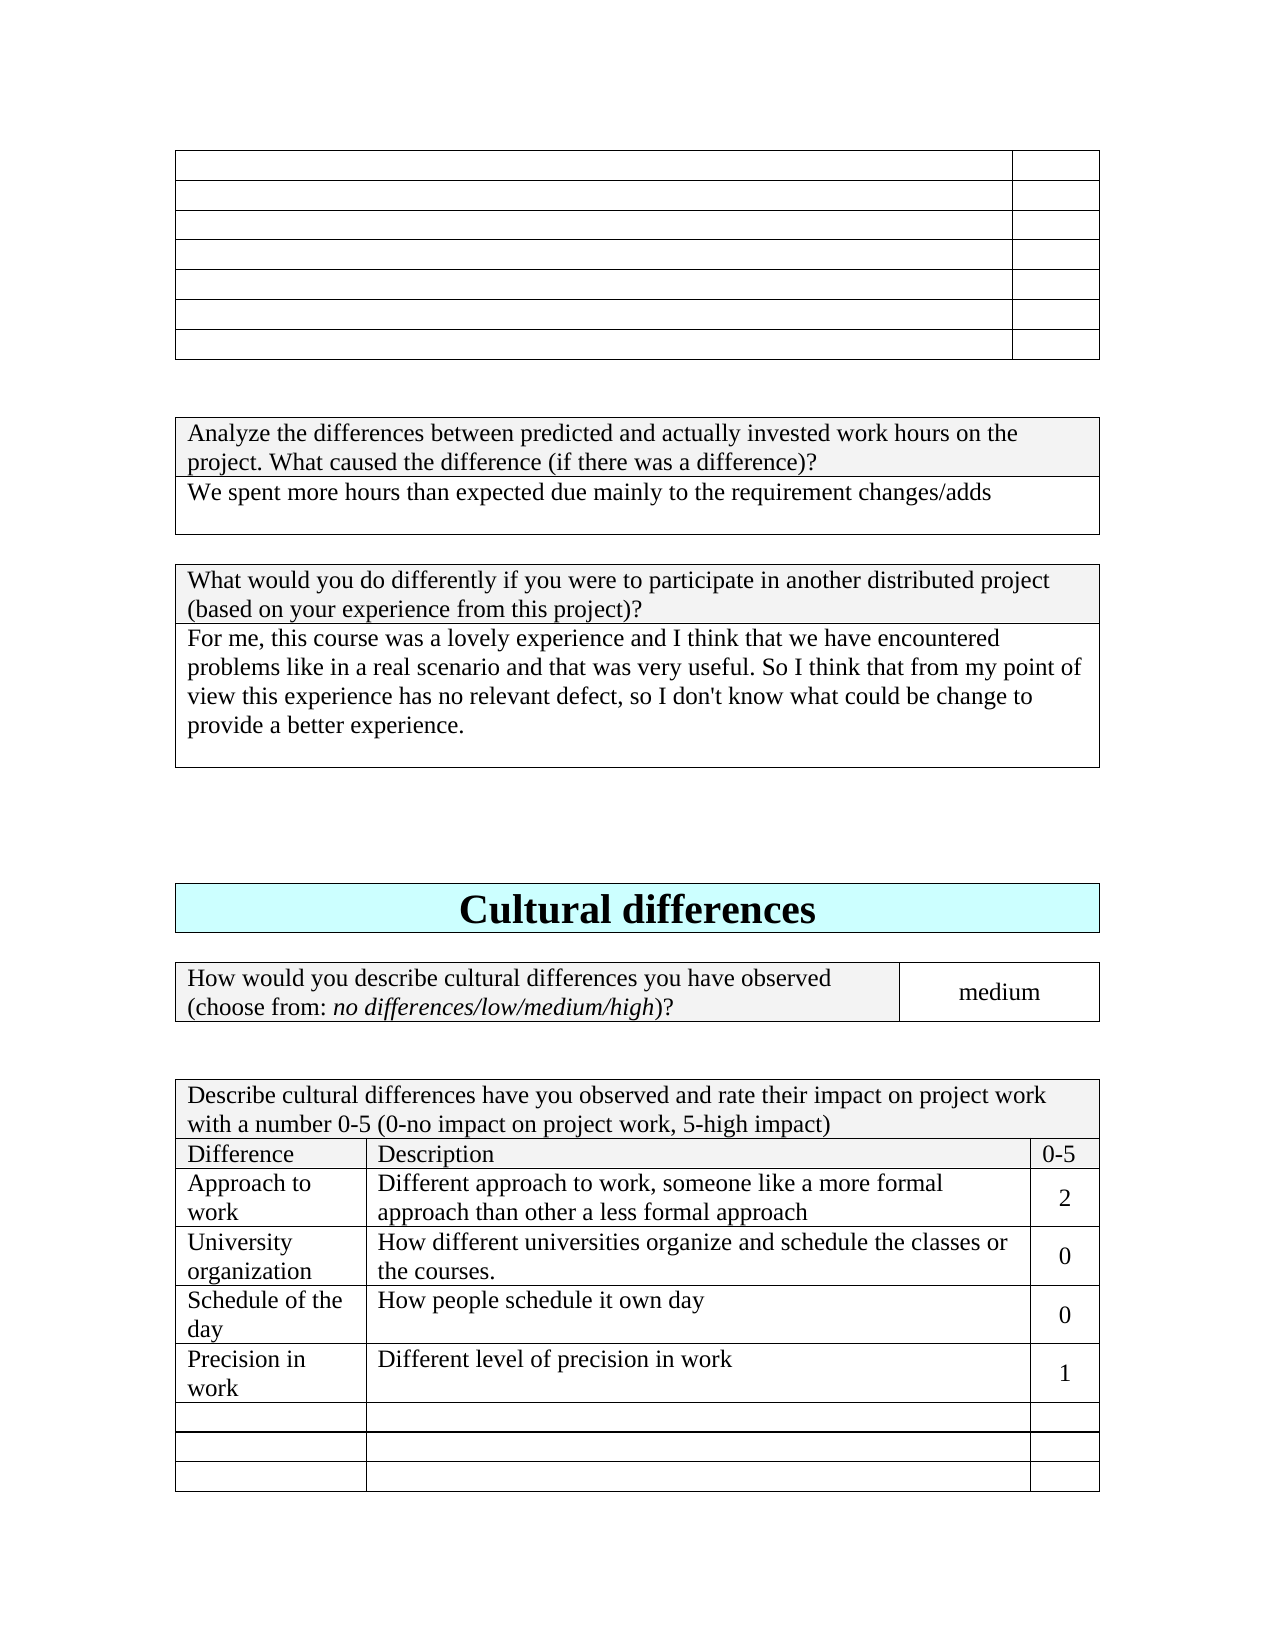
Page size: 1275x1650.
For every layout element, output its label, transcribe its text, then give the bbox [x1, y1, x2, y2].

table_cell Description [367, 1139, 1030, 1167]
table_cell Precision in work [176, 1344, 366, 1402]
table_header How would you describe cultural differences you have observed (choose from: no differences/low/medium/high)? [176, 963, 899, 1021]
table_cell [1013, 240, 1099, 269]
table_cell [176, 300, 1012, 329]
table_cell [176, 240, 1012, 269]
table_header Analyze the differences between predicted and actually invested work hours on the project. What caused the difference (if there was a difference)? [176, 418, 1099, 476]
table_cell [1031, 1433, 1099, 1461]
table_cell [1013, 300, 1099, 329]
table_cell [176, 270, 1012, 299]
table_cell 1 [1031, 1344, 1099, 1402]
table_cell [176, 1462, 366, 1491]
table_cell [176, 1403, 366, 1431]
table_header Cultural differences [176, 884, 1099, 932]
table_cell 0 [1031, 1286, 1099, 1343]
table_cell 0 [1031, 1227, 1099, 1284]
table_cell [1031, 1462, 1099, 1491]
table_cell 0-5 [1031, 1139, 1099, 1167]
table_cell [1013, 270, 1099, 299]
table_cell [176, 1433, 366, 1461]
table_cell University organization [176, 1227, 366, 1284]
table_header medium [900, 963, 1099, 1021]
table_cell [367, 1403, 1030, 1431]
table_cell [367, 1462, 1030, 1491]
table_cell We spent more hours than expected due mainly to the requirement changes/adds [176, 477, 1099, 534]
table_cell [176, 181, 1012, 209]
table_cell Difference [176, 1139, 366, 1167]
table_cell Approach to work [176, 1169, 366, 1226]
table_cell Different level of precision in work [367, 1344, 1030, 1402]
table_cell [176, 211, 1012, 239]
table_cell For me, this course was a lovely experience and I think that we have encountered problems like in a real scenario and that was very useful. So I think that from my point of view this experience has no relevant defect, so I don't know what could be change to provide a better experience. [176, 624, 1099, 767]
table_cell How people schedule it own day [367, 1286, 1030, 1343]
table_header What would you do differently if you were to participate in another distributed project (based on your experience from this project)? [176, 565, 1099, 622]
table_cell Schedule of the day [176, 1286, 366, 1343]
table_cell How different universities organize and schedule the classes or the courses. [367, 1227, 1030, 1284]
table_cell [176, 330, 1012, 358]
table_cell Different approach to work, someone like a more formal approach than other a less formal approach [367, 1169, 1030, 1226]
table_cell [1013, 211, 1099, 239]
table_cell 2 [1031, 1169, 1099, 1226]
table_cell [1031, 1403, 1099, 1431]
table_cell [1013, 330, 1099, 358]
table_cell [1013, 151, 1099, 180]
table_header Describe cultural differences have you observed and rate their impact on project work with a number 0-5 (0-no impact on project work, 5-high impact) [176, 1080, 1099, 1138]
table_cell [176, 151, 1012, 180]
table_cell [1013, 181, 1099, 209]
table_cell [367, 1433, 1030, 1461]
